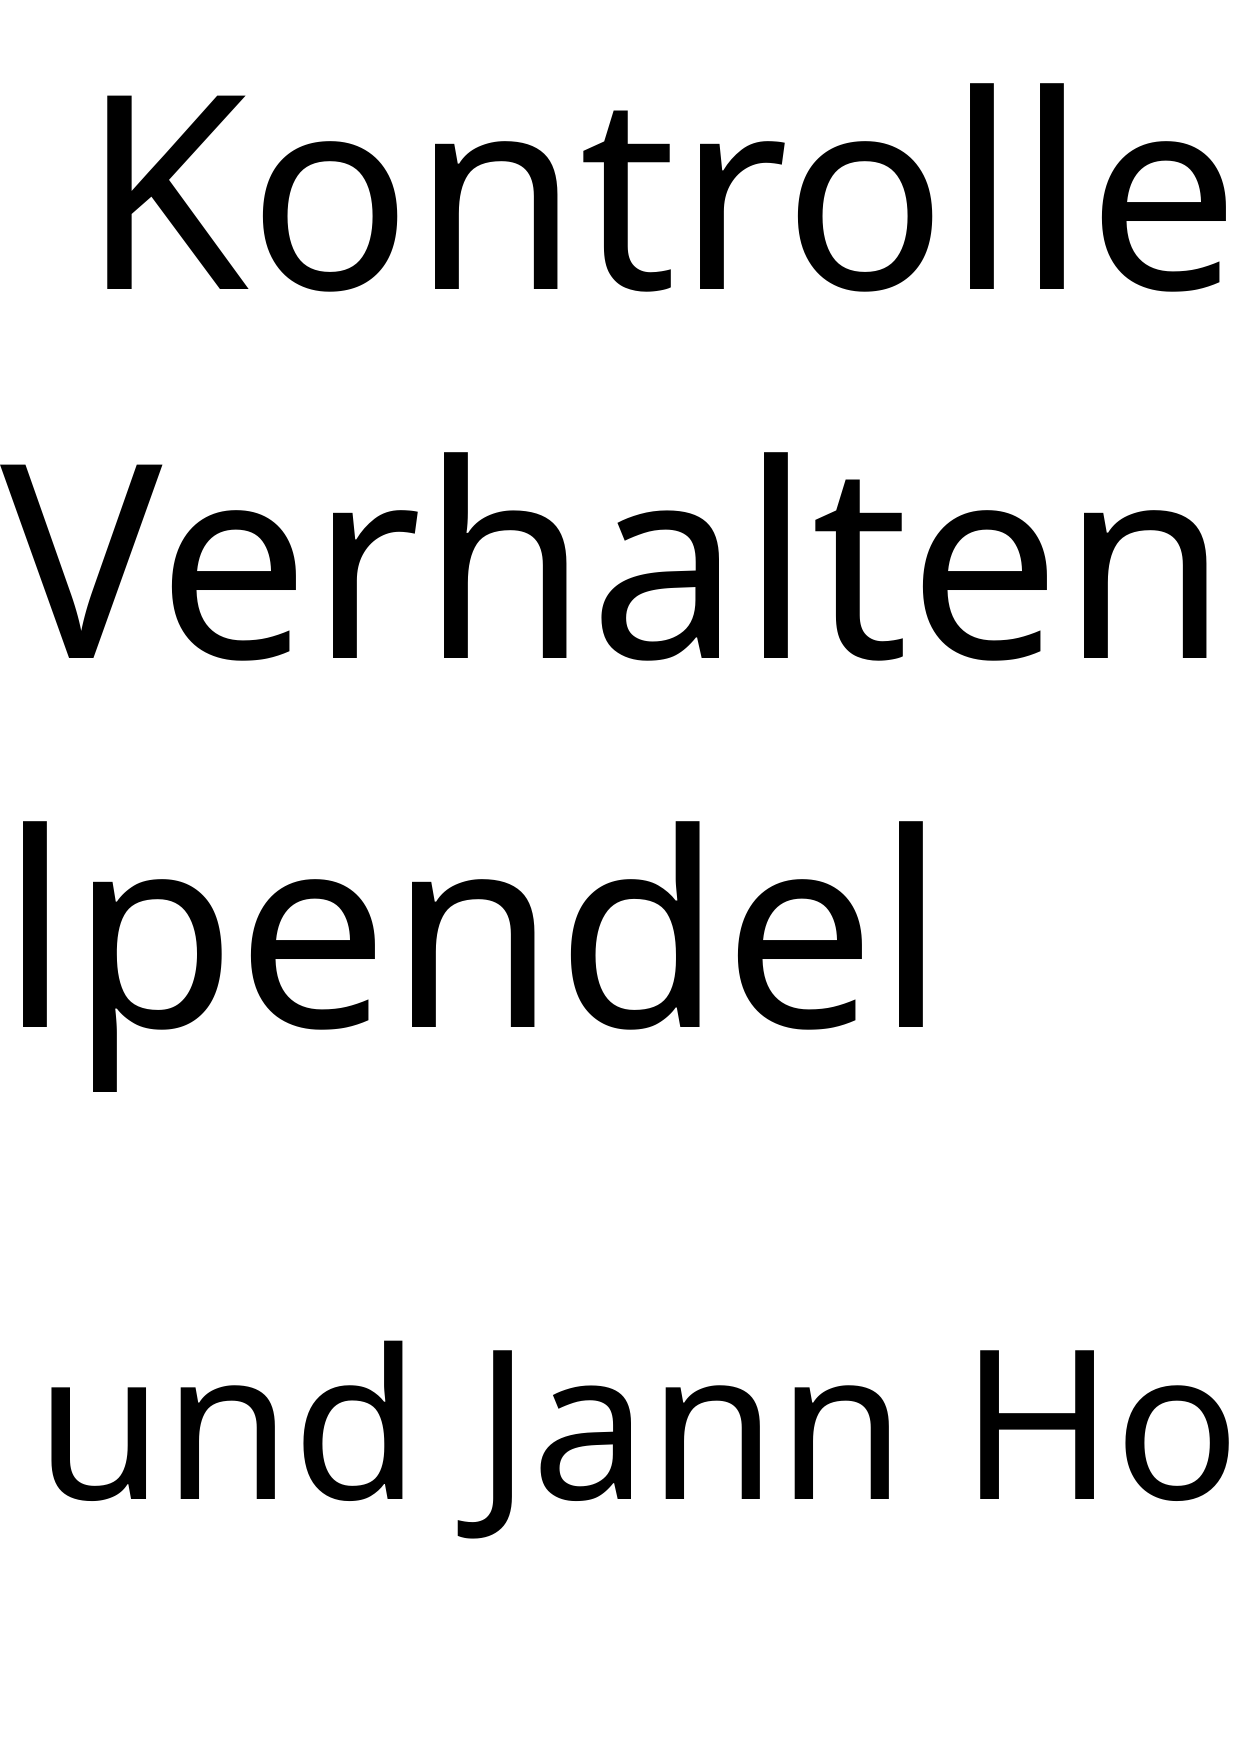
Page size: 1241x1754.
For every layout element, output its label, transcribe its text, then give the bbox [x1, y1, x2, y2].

text und Jann Ho [0, 1277, 1240, 1561]
text Verhalten [0, 369, 1240, 738]
text lpendel [0, 738, 1240, 1107]
text Kontrolle [0, 0, 1240, 369]
